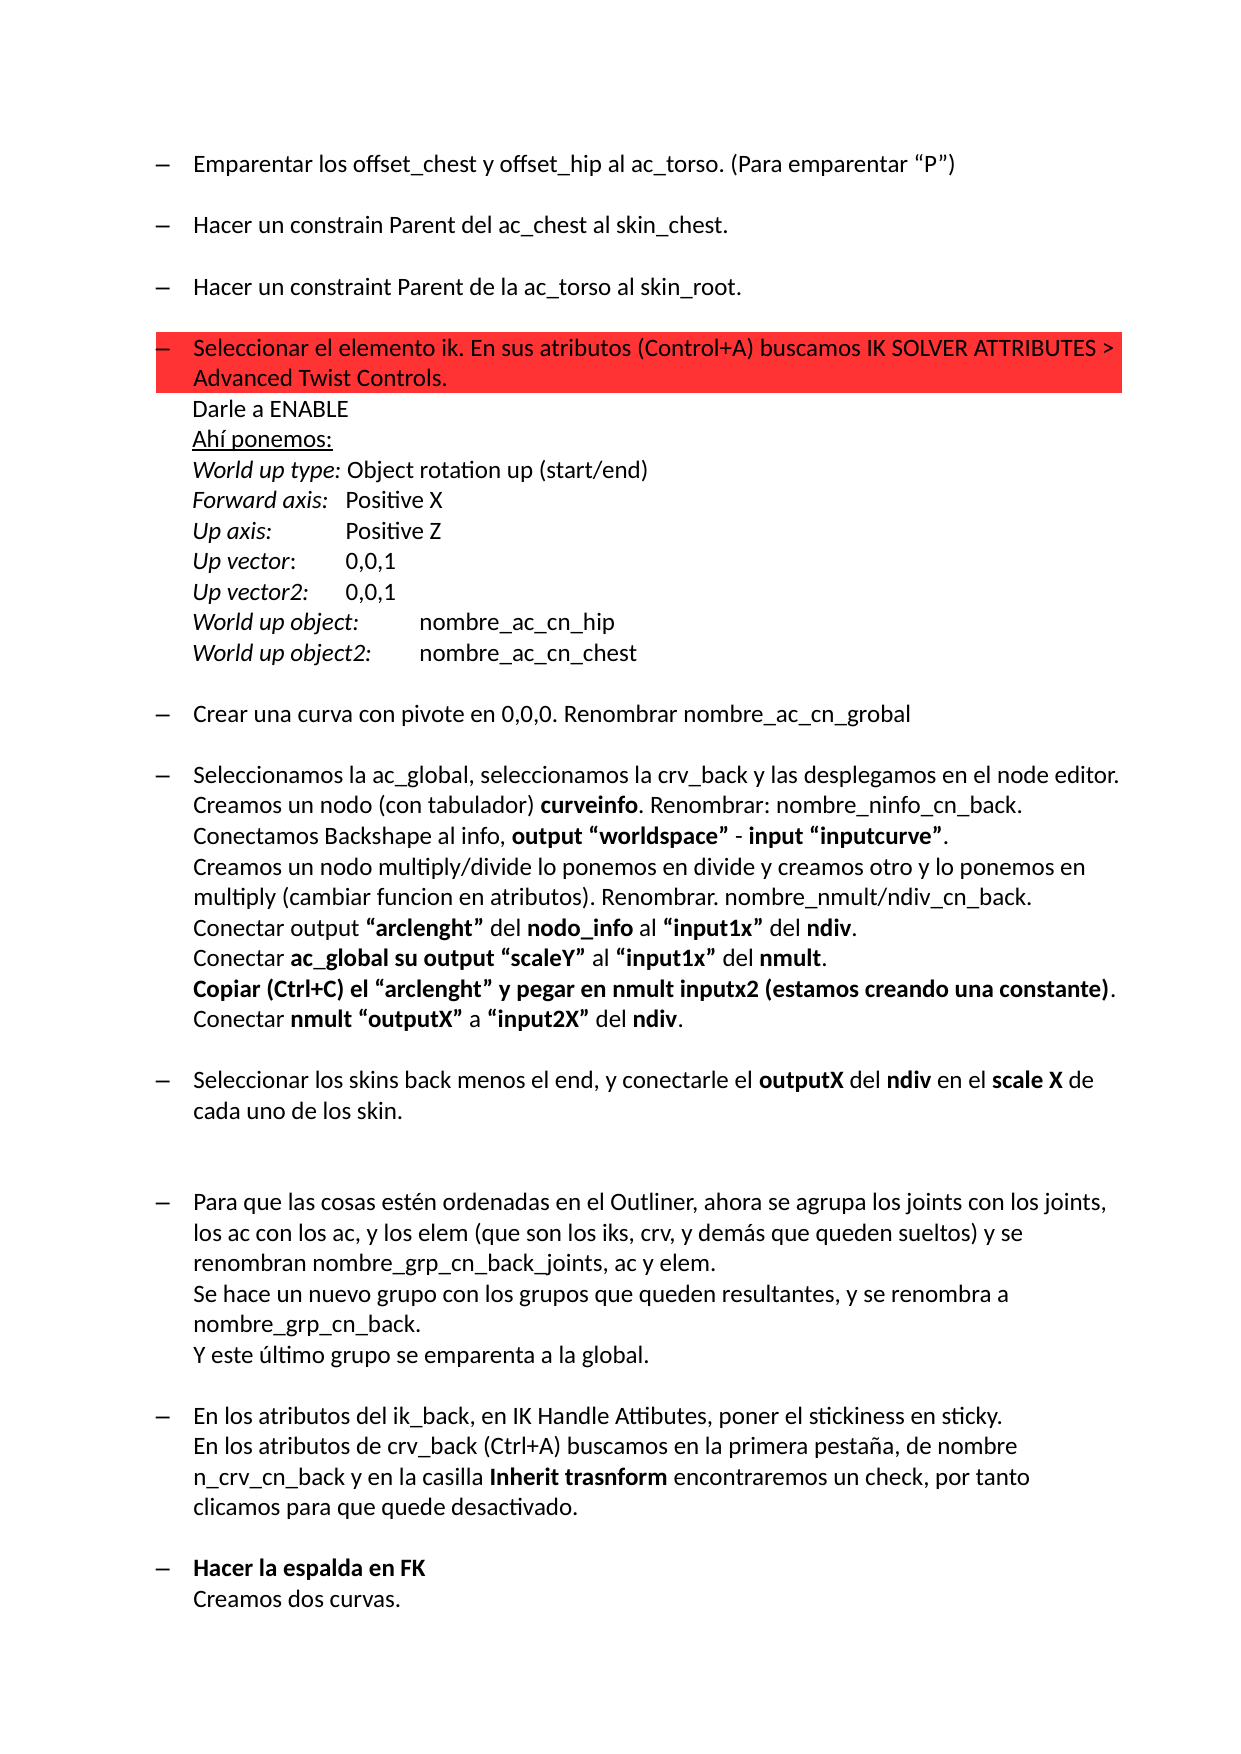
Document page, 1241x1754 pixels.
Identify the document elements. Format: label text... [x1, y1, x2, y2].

list Hacer un constrain Parent del ac_chest al skin_chest. [156, 210, 1122, 240]
text Se hace un nuevo grupo con los grupos que queden resultantes, y se renombra a nombre_grp_cn_back. [193, 1278, 1122, 1339]
text Conectar ac_global su output “scaleY” al “input1x” del nmult. [193, 942, 1122, 973]
list Seleccionar el elemento ik. En sus atributos (Control+A) buscamos IK SOLVER ATTRIBUTES > Advanced Twist Controls. [156, 332, 1122, 393]
text Conectar nmult “outputX” a “input2X” del ndiv. [193, 1003, 1122, 1034]
list Emparentar los offset_chest y offset_hip al ac_torso. (Para emparentar “P”) [156, 149, 1122, 179]
text Ahí ponemos: [118, 423, 1122, 454]
list Para que las cosas estén ordenadas en el Outliner, ahora se agrupa los joints con los joints, los ac con los ac, y los elem (que son los iks, crv, y demás que queden sueltos) y se renombran nombre_grp_cn_back_joints, ac y elem. [156, 1186, 1122, 1278]
text World up type: Object rotation up (start/end) [118, 454, 1122, 484]
text Conectamos Backshape al info, output “worldspace” - input “inputcurve”. [193, 820, 1122, 851]
text Darle a ENABLE [192, 393, 1122, 423]
text Up vector2: 0,0,1 [118, 576, 1122, 606]
list Crear una curva con pivote en 0,0,0. Renombrar nombre_ac_cn_grobal [156, 698, 1122, 728]
text En los atributos de crv_back (Ctrl+A) buscamos en la primera pestaña, de nombre n_crv_cn_back y en la casilla Inherit trasnform encontraremos un check, por tanto clicamos para que quede desactivado. [193, 1431, 1122, 1522]
text Up vector: 0,0,1 [118, 545, 1122, 576]
list Seleccionamos la ac_global, seleccionamos la crv_back y las desplegamos en el node editor. Creamos un nodo (con tabulador) curveinfo. Renombrar: nombre_ninfo_cn_back. [156, 759, 1122, 820]
text World up object2: nombre_ac_cn_chest [118, 637, 1122, 667]
list En los atributos del ik_back, en IK Handle Attibutes, poner el stickiness en sticky. [156, 1400, 1122, 1431]
text Creamos un nodo multiply/divide lo ponemos en divide y creamos otro y lo ponemos en multiply (cambiar funcion en atributos). Renombrar. nombre_nmult/ndiv_cn_back. [193, 851, 1122, 912]
text Forward axis: Positive X [118, 484, 1122, 515]
text World up object: nombre_ac_cn_hip [118, 606, 1122, 637]
list Hacer un constraint Parent de la ac_torso al skin_root. [156, 271, 1122, 301]
text Up axis: Positive Z [118, 515, 1122, 545]
list Hacer la espalda en FK [156, 1553, 1122, 1583]
text Y este último grupo se emparenta a la global. [193, 1339, 1122, 1369]
text Conectar output “arclenght” del nodo_info al “input1x” del ndiv. [193, 912, 1122, 942]
text Creamos dos curvas. [193, 1583, 1122, 1614]
text Copiar (Ctrl+C) el “arclenght” y pegar en nmult inputx2 (estamos creando una constante). [193, 973, 1122, 1003]
list Seleccionar los skins back menos el end, y conectarle el outputX del ndiv en el scale X de cada uno de los skin. [156, 1064, 1122, 1125]
